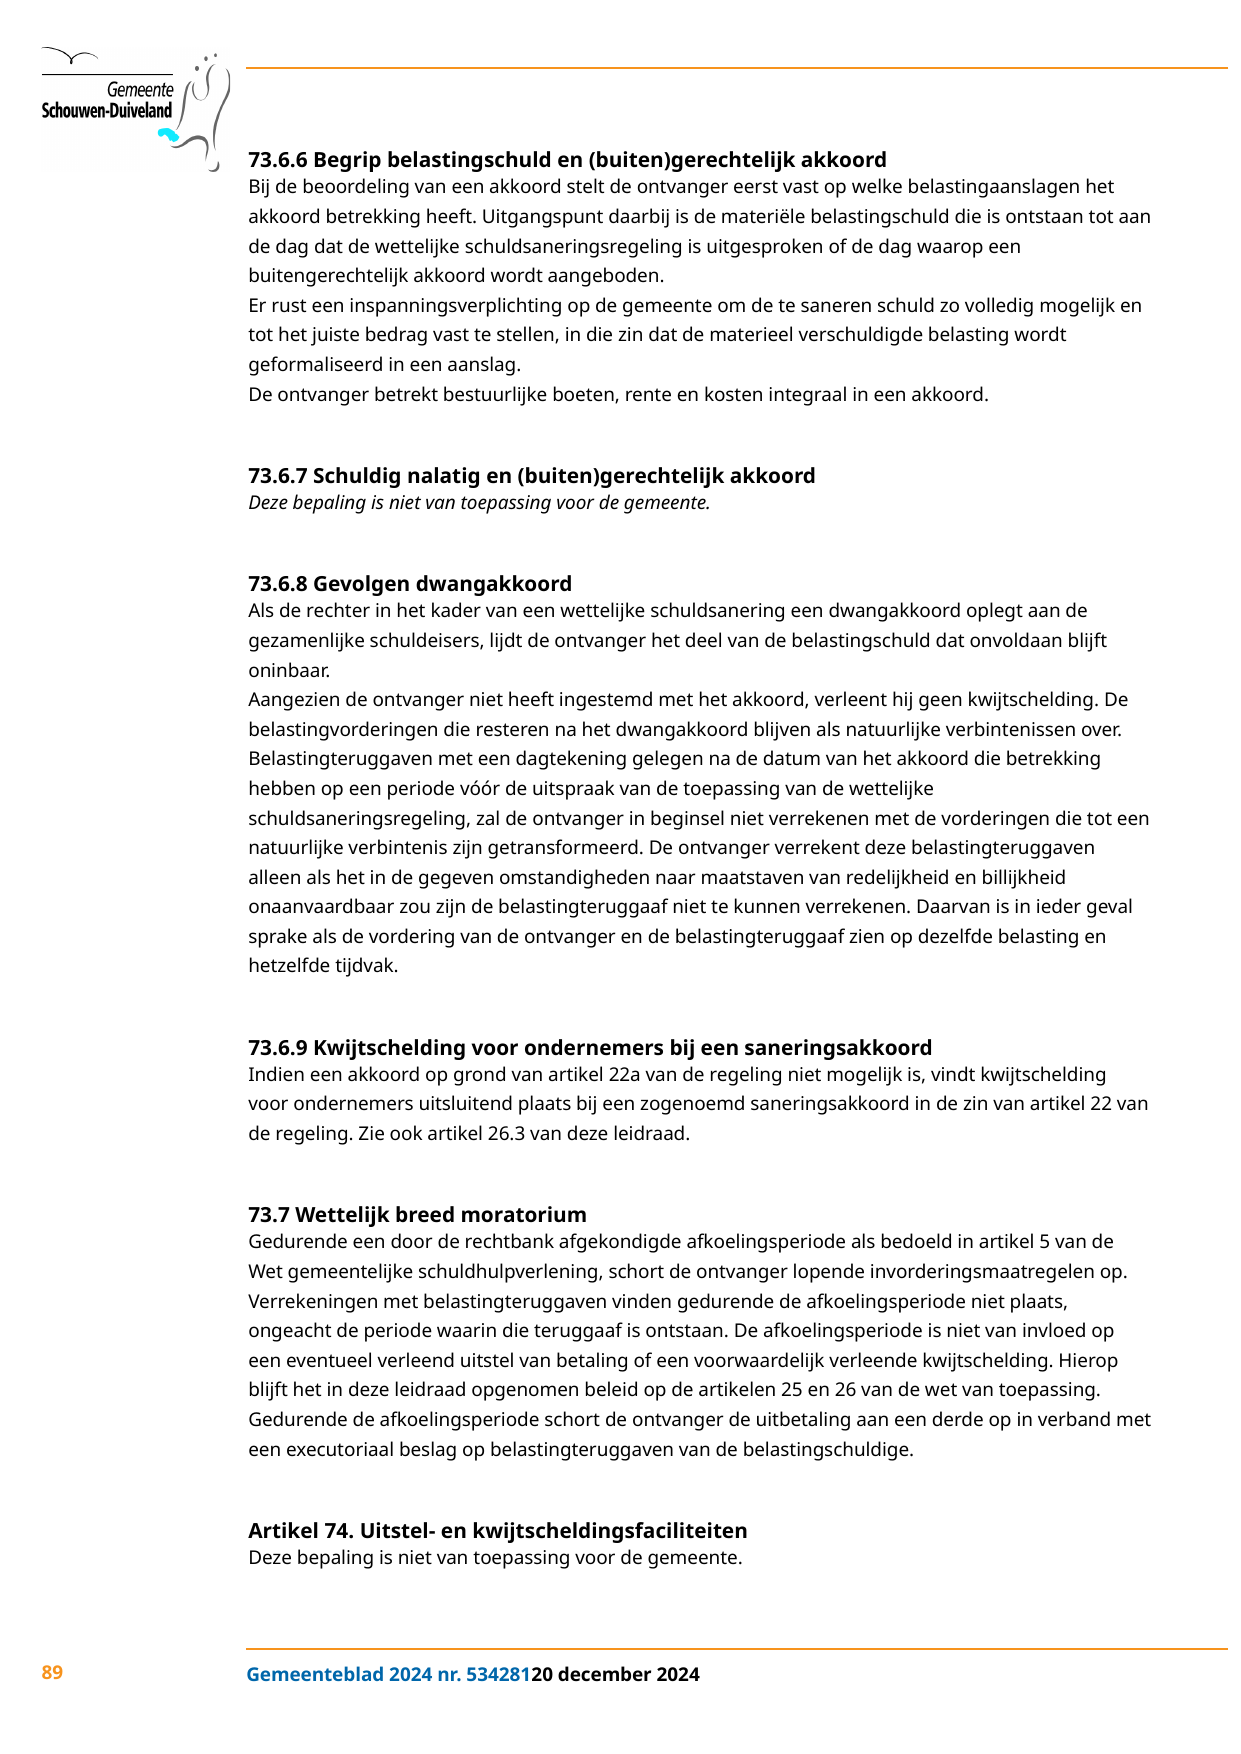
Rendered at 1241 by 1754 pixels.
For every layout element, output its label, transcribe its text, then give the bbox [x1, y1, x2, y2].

text 73.6.6 Begrip belastingschuld en (buiten)gerechtelijk akkoord [248, 145, 1152, 174]
text 73.6.7 Schuldig nalatig en (buiten)gerechtelijk akkoord [248, 461, 1152, 489]
text 73.7 Wettelijk breed moratorium [248, 1200, 1152, 1229]
text De ontvanger betrekt bestuurlijke boeten, rente en kosten integraal in een akkoord. [248, 381, 1152, 406]
text Gedurende een door de rechtbank afgekondigde afkoelingsperiode als bedoeld in artikel 5 van de Wet gemeentelijke schuldhulpverlening, schort de ontvanger lopende invorderingsmaatregelen op. Verrekeningen met belastingteruggaven vinden gedurende de afkoelingsperiode niet plaats, ongeacht de periode waarin die teruggaaf is ontstaan. De afkoelingsperiode is niet van invloed op een eventueel verleend uitstel van betaling of een voorwaardelijk verleende kwijtschelding. Hierop blijft het in deze leidraad opgenomen beleid op de artikelen 25 en 26 van de wet van toepassing. Gedurende de afkoelingsperiode schort de ontvanger de uitbetaling aan een derde op in verband met een executoriaal beslag op belastingteruggaven van de belastingschuldige. [248, 1229, 1152, 1461]
text Aangezien de ontvanger niet heeft ingestemd met het akkoord, verleent hij geen kwijtschelding. De belastingvorderingen die resteren na het dwangakkoord blijven als natuurlijke verbintenissen over. [248, 686, 1152, 742]
text Artikel 74. Uitstel- en kwijtscheldingsfaciliteiten [248, 1516, 1152, 1544]
text Belastingteruggaven met een dagtekening gelegen na de datum van het akkoord die betrekking hebben op een periode vóór de uitspraak van de toepassing van de wettelijke schuldsaneringsregeling, zal de ontvanger in beginsel niet verrekenen met de vorderingen die tot een natuurlijke verbintenis zijn getransformeerd. De ontvanger verrekent deze belastingteruggaven alleen als het in de gegeven omstandigheden naar maatstaven van redelijkheid en billijkheid onaanvaardbaar zou zijn de belastingteruggaaf niet te kunnen verrekenen. Daarvan is in ieder geval sprake als de vordering van de ontvanger en de belastingteruggaaf zien op dezelfde belasting en hetzelfde tijdvak. [248, 746, 1152, 978]
text Deze bepaling is niet van toepassing voor de gemeente. [248, 489, 1152, 515]
text Deze bepaling is niet van toepassing voor de gemeente. [248, 1544, 1152, 1570]
text Als de rechter in het kader van een wettelijke schuldsanering een dwangakkoord oplegt aan de gezamenlijke schuldeisers, lijdt de ontvanger het deel van de belastingschuld dat onvoldaan blijft oninbaar. [248, 598, 1152, 682]
text Indien een akkoord op grond van artikel 22a van de regeling niet mogelijk is, vindt kwijtschelding voor ondernemers uitsluitend plaats bij een zogenoemd saneringsakkoord in de zin van artikel 22 van de regeling. Zie ook artikel 26.3 van deze leidraad. [248, 1061, 1152, 1146]
text 73.6.8 Gevolgen dwangakkoord [248, 569, 1152, 598]
text 73.6.9 Kwijtschelding voor ondernemers bij een saneringsakkoord [248, 1033, 1152, 1061]
text Er rust een inspanningsverplichting op de gemeente om de te saneren schuld zo volledig mogelijk en tot het juiste bedrag vast te stellen, in die zin dat de materieel verschuldigde belasting wordt geformaliseerd in een aanslag. [248, 292, 1152, 377]
picture [41, 47, 231, 172]
text Bij de beoordeling van een akkoord stelt de ontvanger eerst vast op welke belastingaanslagen het akkoord betrekking heeft. Uitgangspunt daarbij is de materiële belastingschuld die is ontstaan tot aan de dag dat de wettelijke schuldsaneringsregeling is uitgesproken of de dag waarop een buitengerechtelijk akkoord wordt aangeboden. [248, 174, 1152, 288]
